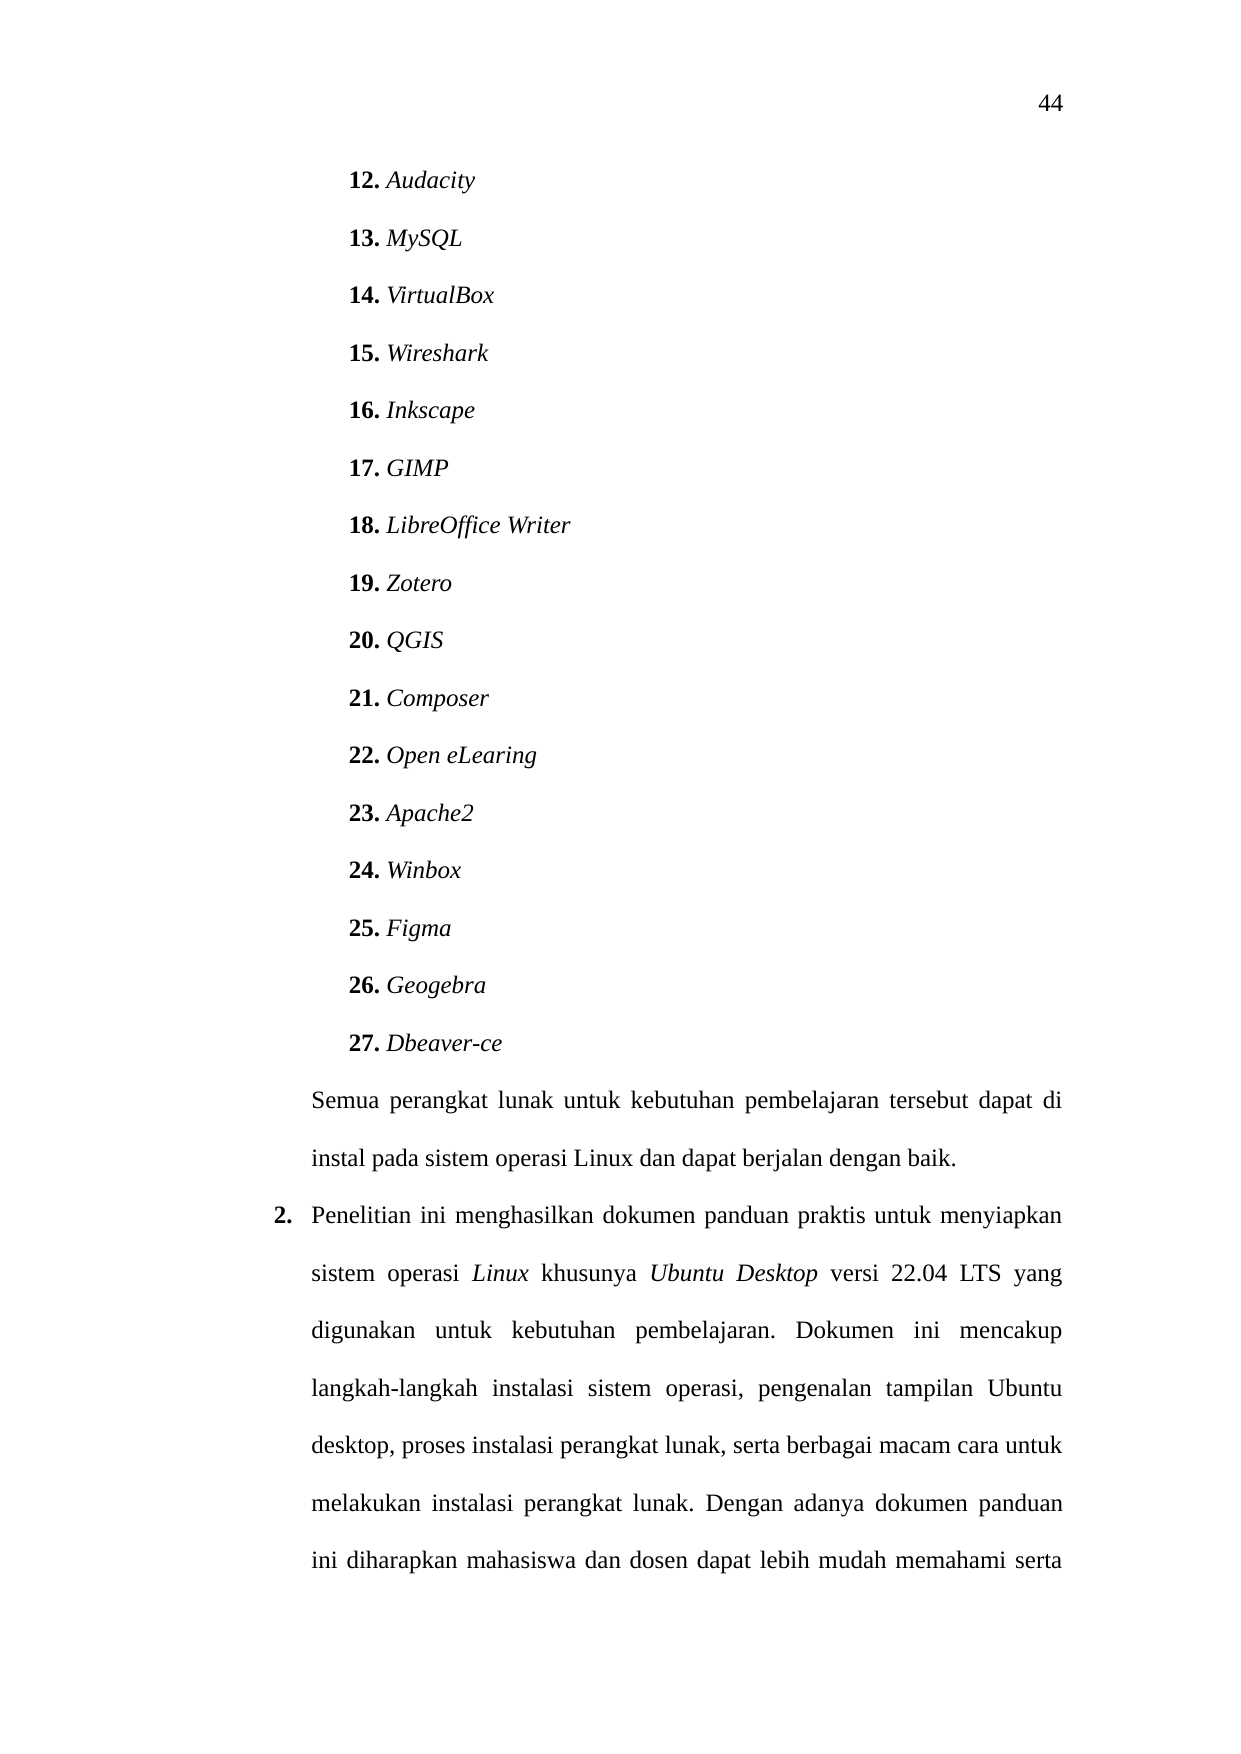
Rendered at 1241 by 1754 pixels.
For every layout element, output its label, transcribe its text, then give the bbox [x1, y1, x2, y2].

list Zotero [349, 568, 1063, 597]
list Dbeaver-ce [349, 1028, 1063, 1057]
list Apache2 [349, 798, 1063, 827]
text Semua perangkat lunak untuk kebutuhan pembelajaran tersebut dapat di instal pada sistem operasi Linux dan dapat berjalan dengan baik. [311, 1085, 1063, 1172]
list LibreOffice Writer [349, 510, 1063, 539]
list VirtualBox [349, 280, 1063, 309]
list QGIS [349, 625, 1063, 654]
list Composer [349, 683, 1063, 712]
list Open eLearing [349, 740, 1063, 769]
list Figma [349, 913, 1063, 942]
list MySQL [349, 223, 1063, 252]
list Audacity [349, 165, 1063, 194]
list GIMP [349, 453, 1063, 482]
list Winbox [349, 855, 1063, 884]
list Geogebra [349, 970, 1063, 999]
list Penelitian ini menghasilkan dokumen panduan praktis untuk menyiapkan sistem operasi Linux khusunya Ubuntu Desktop versi 22.04 LTS yang digunakan untuk kebutuhan pembelajaran. Dokumen ini mencakup langkah-langkah instalasi sistem operasi, pengenalan tampilan Ubuntu desktop, proses instalasi perangkat lunak, serta berbagai macam cara untuk melakukan instalasi perangkat lunak. Dengan adanya dokumen panduan ini diharapkan mahasiswa dan dosen dapat lebih mudah memahami serta [274, 1200, 1063, 1574]
list Inkscape [349, 395, 1063, 424]
list Wireshark [349, 338, 1063, 367]
